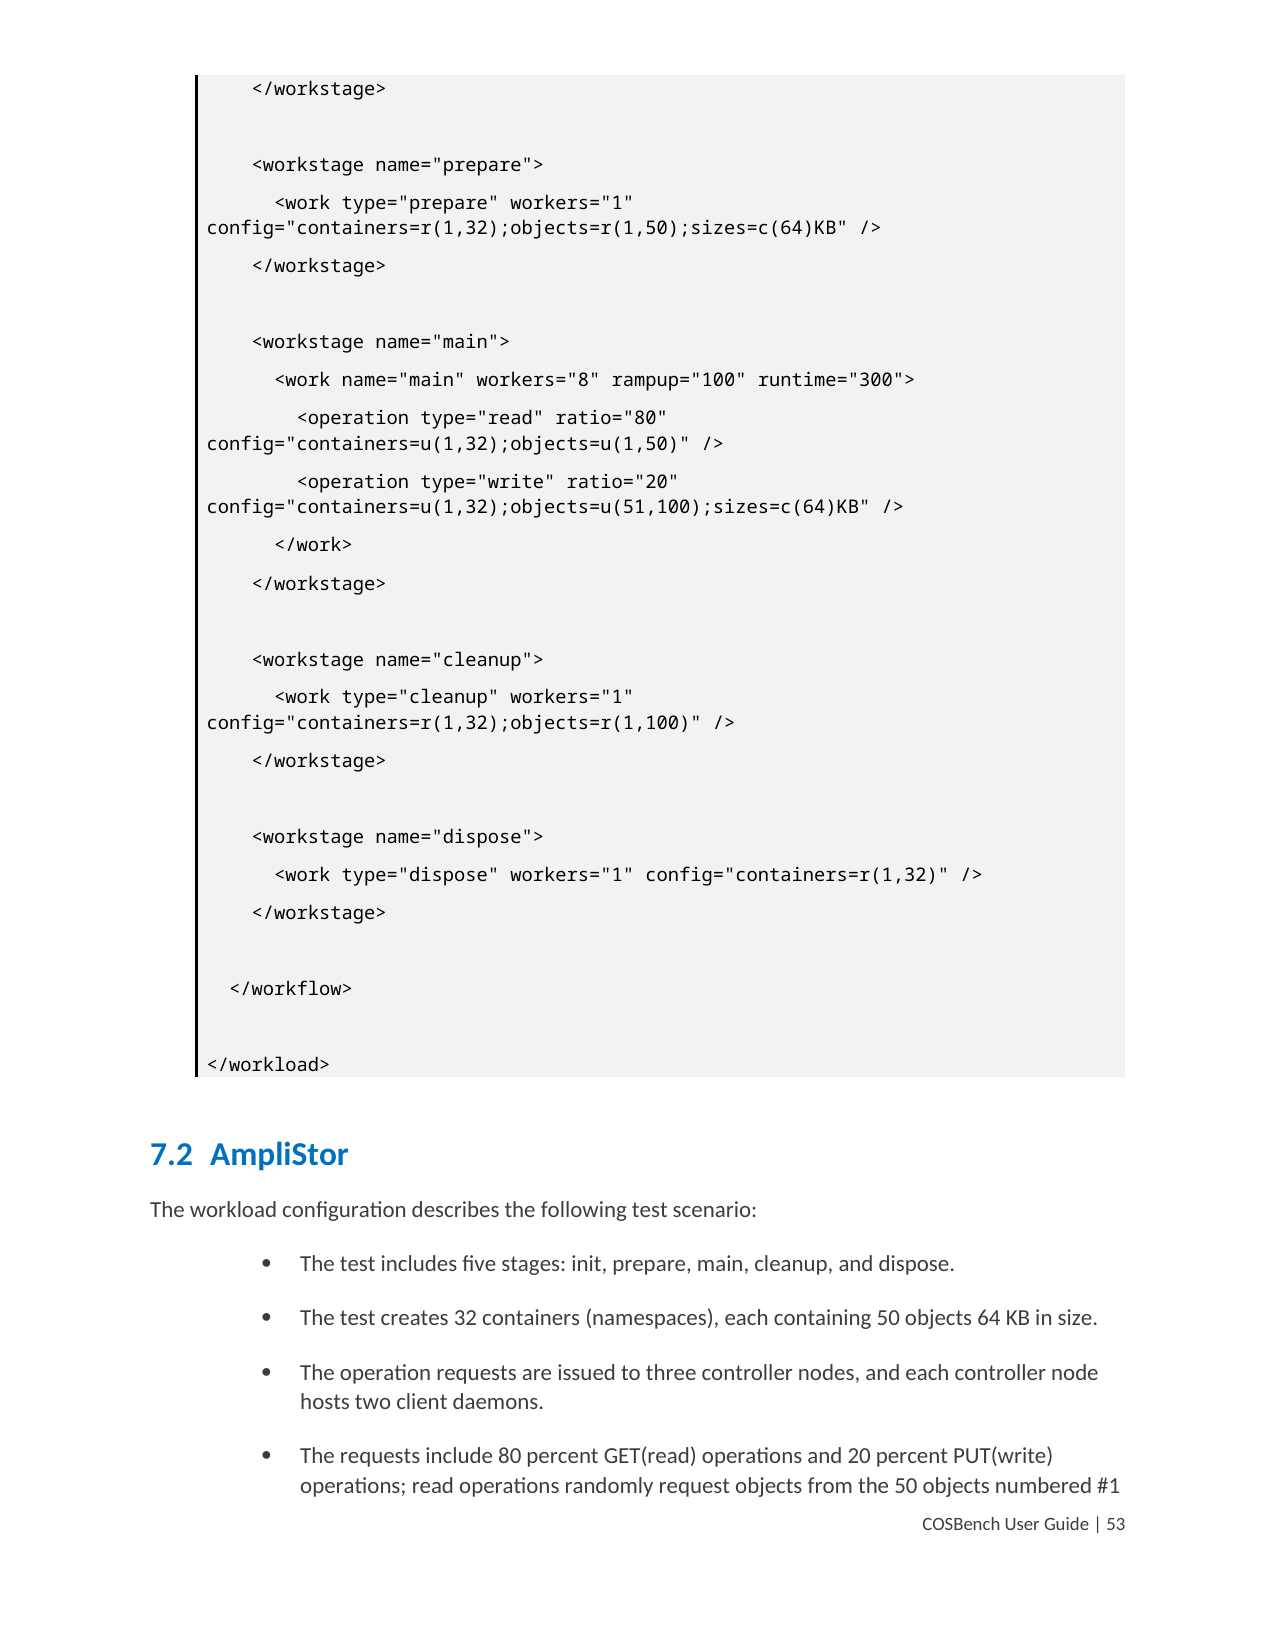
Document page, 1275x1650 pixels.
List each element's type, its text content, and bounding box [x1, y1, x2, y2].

text <work type="prepare" workers="1" config="containers=r(1,32);objects=r(1,50);sizes=c(64)KB" /> [198, 189, 1125, 240]
text <operation type="write" ratio="20" config="containers=u(1,32);objects=u(51,100);sizes=c(64)KB" /> [198, 468, 1125, 519]
text <workstage name="main"> [198, 329, 1125, 354]
text <operation type="read" ratio="80" config="containers=u(1,32);objects=u(1,50)" /> [198, 405, 1125, 456]
text <workstage name="cleanup"> [198, 646, 1125, 671]
list The test includes five stages: init, prepare, main, cleanup, and dispose. [262, 1249, 1125, 1277]
text The workload configuration describes the following test scenario: [150, 1195, 1125, 1223]
text </workstage> [198, 747, 1125, 773]
text <work type="dispose" workers="1" config="containers=r(1,32)" /> [198, 861, 1125, 887]
text </workflow> [198, 976, 1125, 1001]
subtitle AmpliStor [150, 1133, 1125, 1174]
list The operation requests are issued to three controller nodes, and each controller node hosts two client daemons. [262, 1358, 1125, 1415]
text </work> [198, 532, 1125, 557]
text </workstage> [198, 253, 1125, 278]
text </workstage> [198, 899, 1125, 925]
text </workstage> [198, 75, 1125, 101]
text </workstage> [198, 570, 1125, 595]
text <work type="cleanup" workers="1" config="containers=r(1,32);objects=r(1,100)" /> [198, 684, 1125, 735]
text <workstage name="dispose"> [198, 823, 1125, 849]
list The test creates 32 containers (namespaces), each containing 50 objects 64 KB in size. [262, 1303, 1125, 1332]
text <work name="main" workers="8" rampup="100" runtime="300"> [198, 367, 1125, 392]
text <workstage name="prepare"> [198, 151, 1125, 177]
text </workload> [198, 1052, 1125, 1077]
list The requests include 80 percent GET(read) operations and 20 percent PUT(write) operations; read operations randomly request objects from the 50 objects numbered #1 [262, 1442, 1125, 1499]
